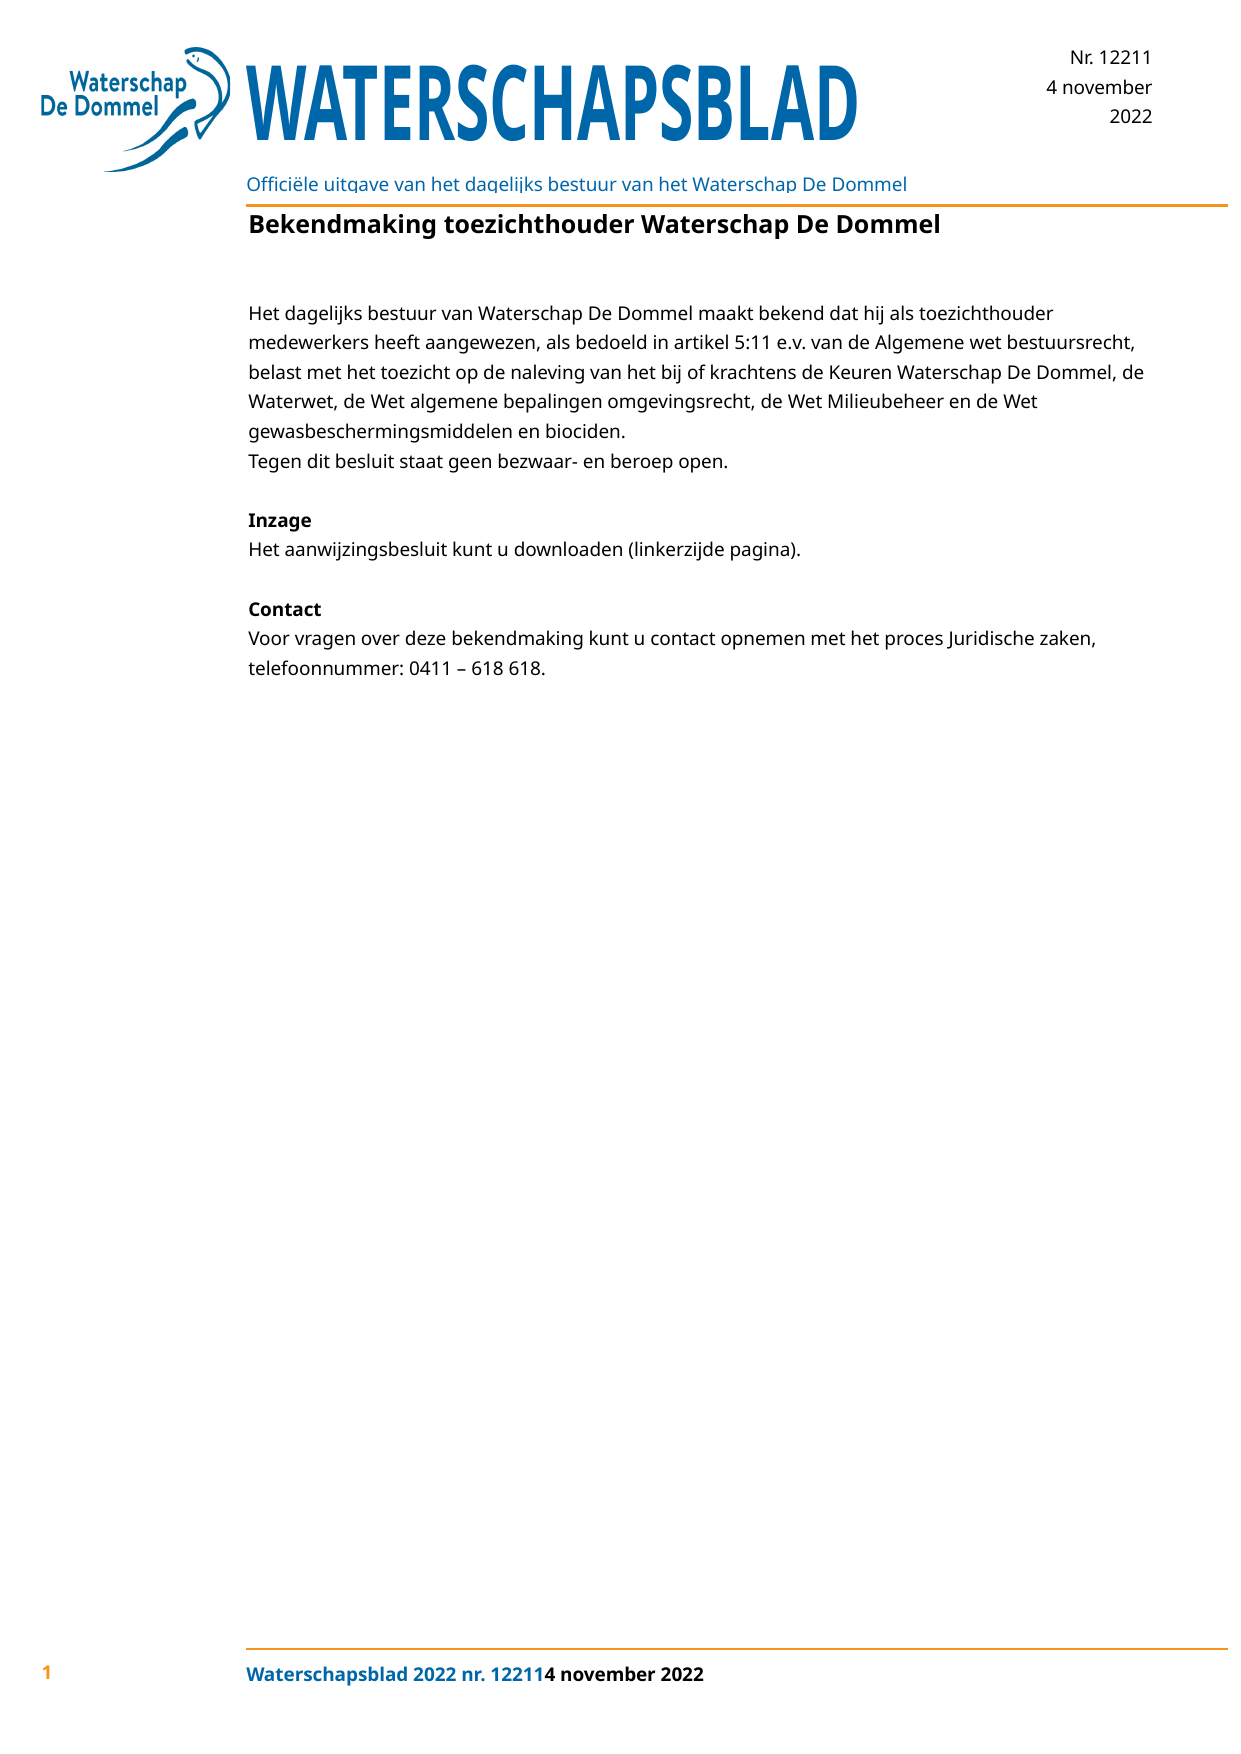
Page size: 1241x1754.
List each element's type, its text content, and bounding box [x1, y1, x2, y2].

picture [45, 99, 51, 111]
text Contact [248, 596, 1152, 621]
text Bekendmaking toezichthouder Waterschap De Dommel [248, 207, 1152, 241]
picture [198, 118, 210, 131]
picture [41, 47, 231, 172]
text Inzage [248, 507, 1152, 533]
text Voor vragen over deze bekendmaking kunt u contact opnemen met het proces Juridische zaken, telefoonnummer: 0411 – 618 618. [248, 625, 1152, 681]
text Het dagelijks bestuur van Waterschap De Dommel maakt bekend dat hij als toezichthouder medewerkers heeft aangewezen, als bedoeld in artikel 5:11 e.v. van de Algemene wet bestuursrecht, belast met het toezicht op de naleving van het bij of krachtens de Keuren Waterschap De Dommel, de Waterwet, de Wet algemene bepalingen omgevingsrecht, de Wet Milieubeheer en de Wet gewasbeschermingsmiddelen en biociden. [248, 300, 1152, 444]
text Het aanwijzingsbesluit kunt u downloaden (linkerzijde pagina). [248, 537, 1152, 562]
text Tegen dit besluit staat geen bezwaar- en beroep open. [248, 448, 1152, 473]
picture [204, 47, 231, 76]
